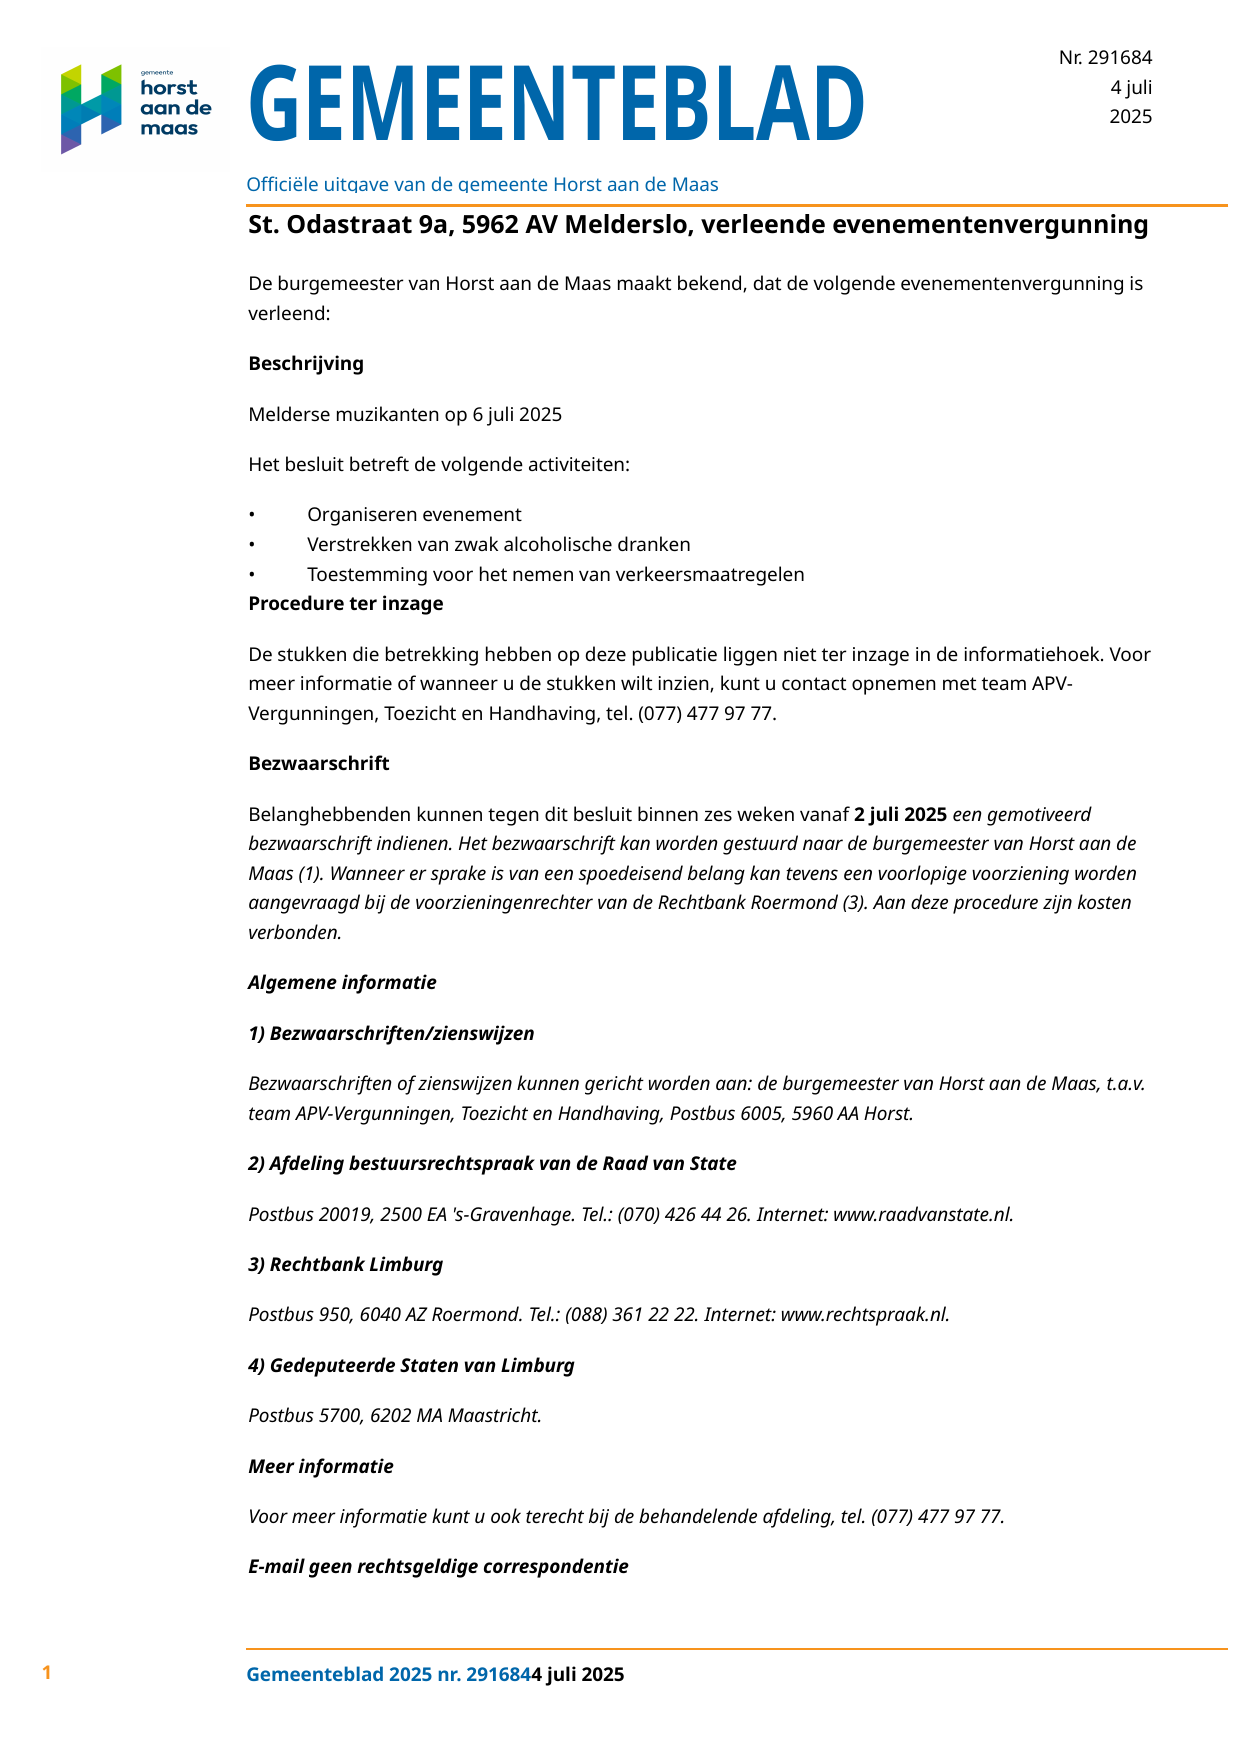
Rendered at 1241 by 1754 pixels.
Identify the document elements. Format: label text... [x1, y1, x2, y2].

list Verstrekken van zwak alcoholische dranken [248, 531, 1152, 557]
text De burgemeester van Horst aan de Maas maakt bekend, dat de volgende evenementenvergunning is verleend: [248, 270, 1152, 326]
list Organiseren evenement [248, 502, 1152, 527]
picture [41, 47, 231, 172]
text Het besluit betreft de volgende activiteiten: [248, 451, 1152, 477]
text De stukken die betrekking hebben op deze publicatie liggen niet ter inzage in de informatiehoek. Voor meer informatie of wanneer u de stukken wilt inzien, kunt u contact opnemen met team APV-Vergunningen, Toezicht en Handhaving, tel. (077) 477 97 77. [248, 641, 1152, 726]
text Bezwaarschriften of zienswijzen kunnen gericht worden aan: de burgemeester van Horst aan de Maas, t.a.v. team APV-Vergunningen, Toezicht en Handhaving, Postbus 6005, 5960 AA Horst. [248, 1070, 1152, 1126]
text Voor meer informatie kunt u ook terecht bij de behandelende afdeling, tel. (077) 477 97 77. [248, 1503, 1152, 1529]
text Beschrijving [248, 350, 1152, 376]
text 3) Rechtbank Limburg [248, 1251, 1152, 1277]
list Toestemming voor het nemen van verkeersmaatregelen [248, 561, 1152, 586]
text Meer informatie [248, 1453, 1152, 1478]
text Postbus 950, 6040 AZ Roermond. Tel.: (088) 361 22 22. Internet: www.rechtspraak.nl. [248, 1302, 1152, 1327]
text 2) Afdeling bestuursrechtspraak van de Raad van State [248, 1150, 1152, 1176]
text 4) Gedeputeerde Staten van Limburg [248, 1352, 1152, 1378]
text Postbus 5700, 6202 MA Maastricht. [248, 1402, 1152, 1428]
text Belanghebbenden kunnen tegen dit besluit binnen zes weken vanaf 2 juli 2025 een gemotiveerd bezwaarschrift indienen. Het bezwaarschrift kan worden gestuurd naar de burgemeester van Horst aan de Maas (1). Wanneer er sprake is van een spoedeisend belang kan tevens een voorlopige voorziening worden aangevraagd bij de voorzieningenrechter van de Rechtbank Roermond (3). Aan deze procedure zijn kosten verbonden. [248, 801, 1152, 945]
text Postbus 20019, 2500 EA 's-Gravenhage. Tel.: (070) 426 44 26. Internet: www.raadvanstate.nl. [248, 1201, 1152, 1226]
text St. Odastraat 9a, 5962 AV Melderslo, verleende evenementenvergunning [248, 207, 1152, 241]
text Bezwaarschrift [248, 750, 1152, 776]
text Algemene informatie [248, 969, 1152, 995]
text Melderse muzikanten op 6 juli 2025 [248, 401, 1152, 426]
text 1) Bezwaarschriften/zienswijzen [248, 1020, 1152, 1046]
text Procedure ter inzage [248, 590, 1152, 616]
text E-mail geen rechtsgeldige correspondentie [248, 1554, 1152, 1579]
